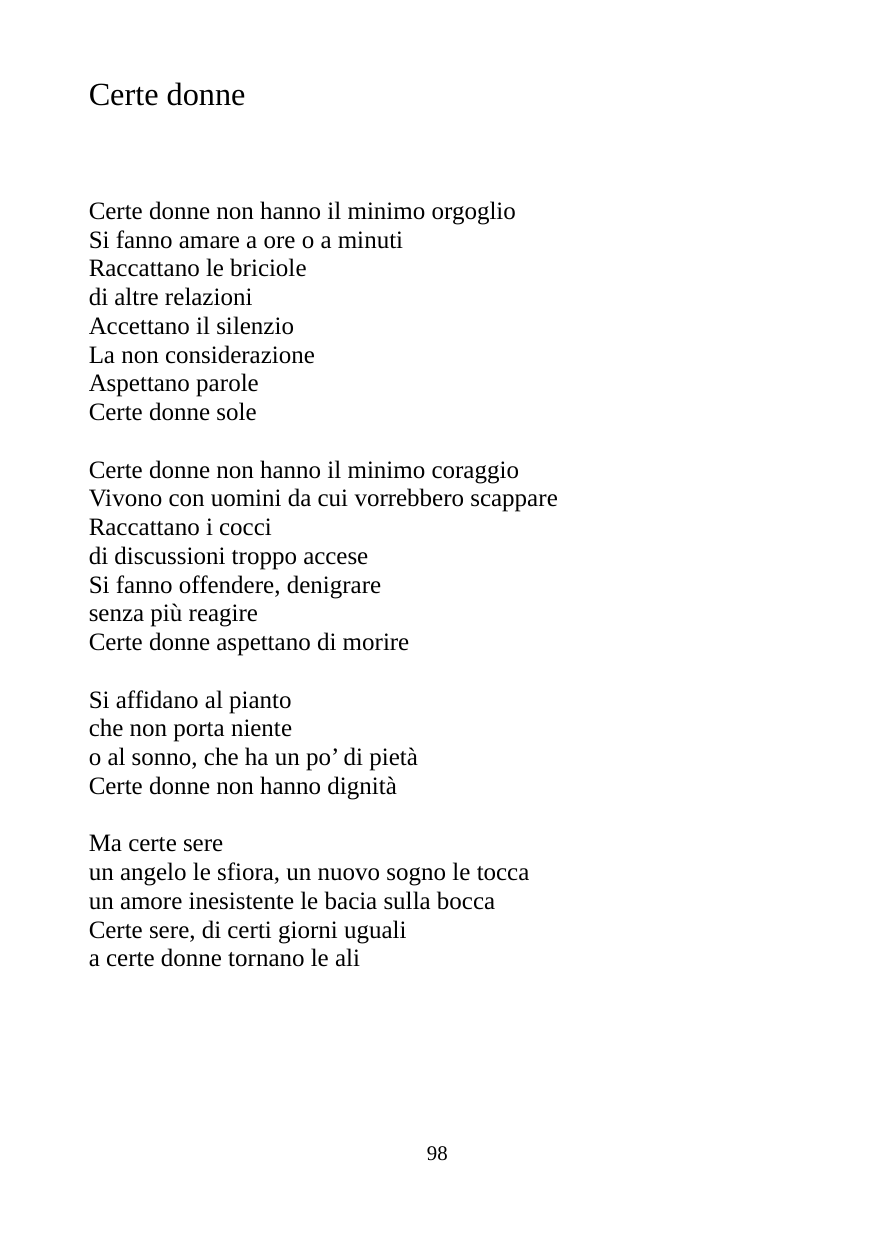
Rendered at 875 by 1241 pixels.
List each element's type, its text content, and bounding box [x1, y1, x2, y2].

text Certe donne [88, 75, 786, 112]
text Certe donne non hanno il minimo orgoglio Si fanno amare a ore o a minuti Raccattano le briciole di altre relazioni Accettano il silenzio La non considerazione Aspettano parole Certe donne sole Certe donne non hanno il minimo coraggio Vivono con uomini da cui vorrebbero scappare Raccattano i cocci di discussioni troppo accese Si fanno offendere, denigrare senza più reagire Certe donne aspettano di morire Si affidano al pianto che non porta niente o al sonno, che ha un po’ di pietà Certe donne non hanno dignità Ma certe sere un angelo le sfiora, un nuovo sogno le tocca un amore inesistente le bacia sulla bocca Certe sere, di certi giorni uguali a certe donne tornano le ali [88, 169, 786, 972]
